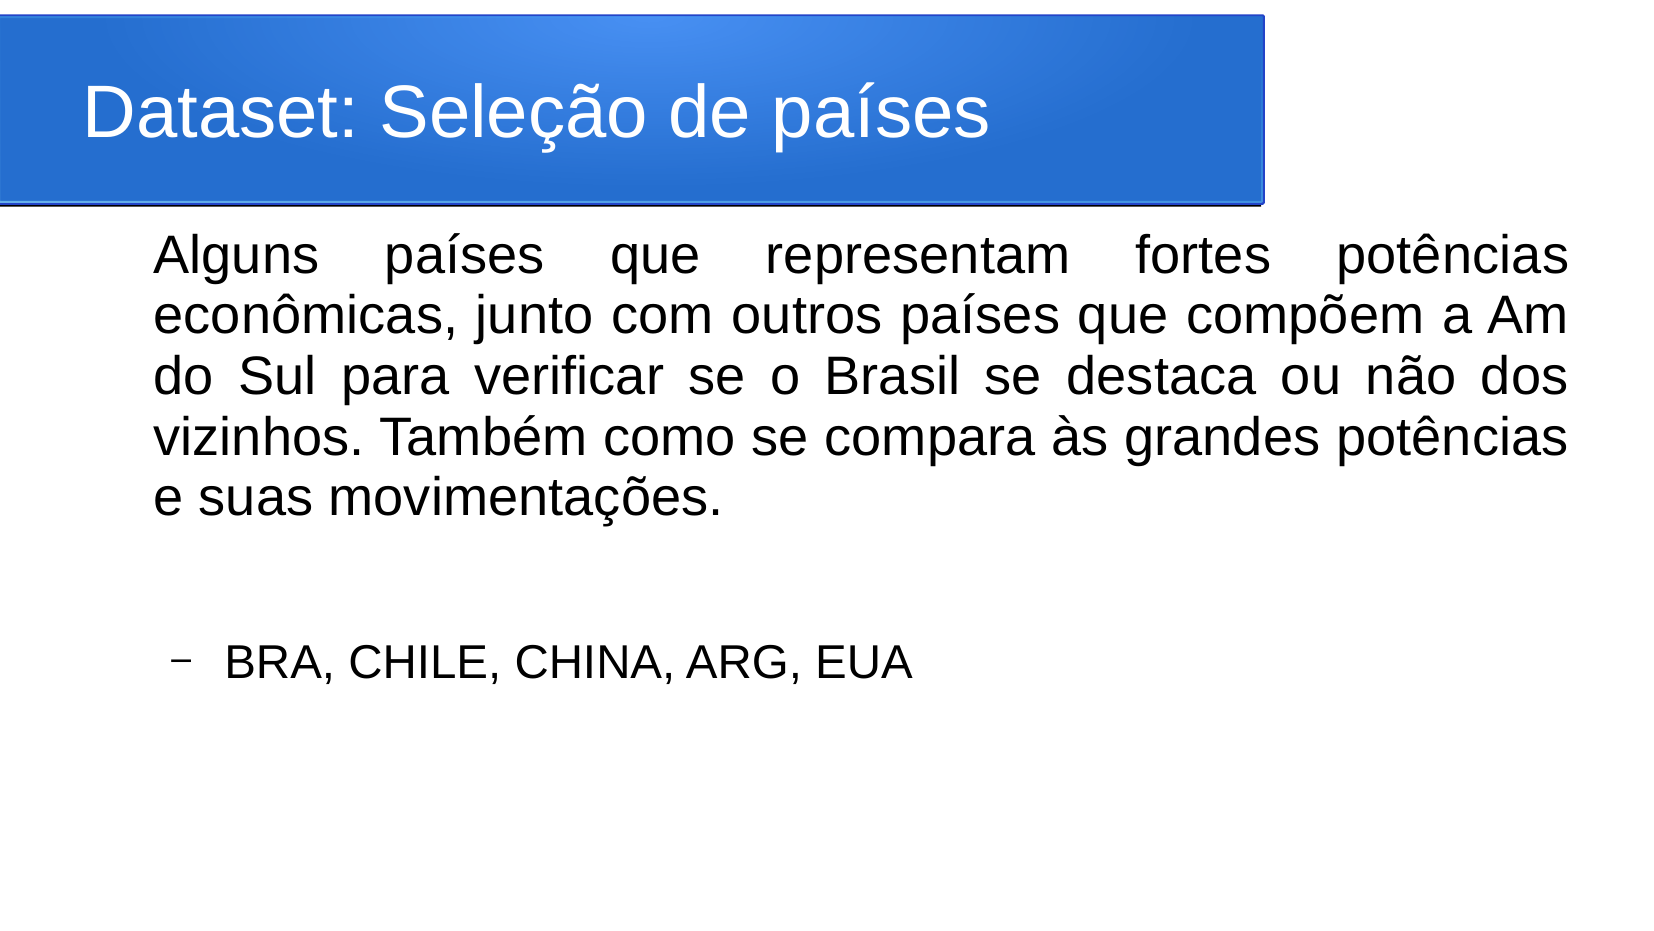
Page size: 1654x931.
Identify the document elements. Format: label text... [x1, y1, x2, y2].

list Alguns países que representam fortes potências econômicas, junto com outros países que compõem a Am do Sul para verificar se o Brasil se destaca ou não dos vizinhos. Também como se compara às grandes potências e suas movimentações. BRA, CHILE, CHINA, ARG, EUA [82, 224, 1571, 764]
title Dataset: Seleção de países [82, 35, 1235, 189]
